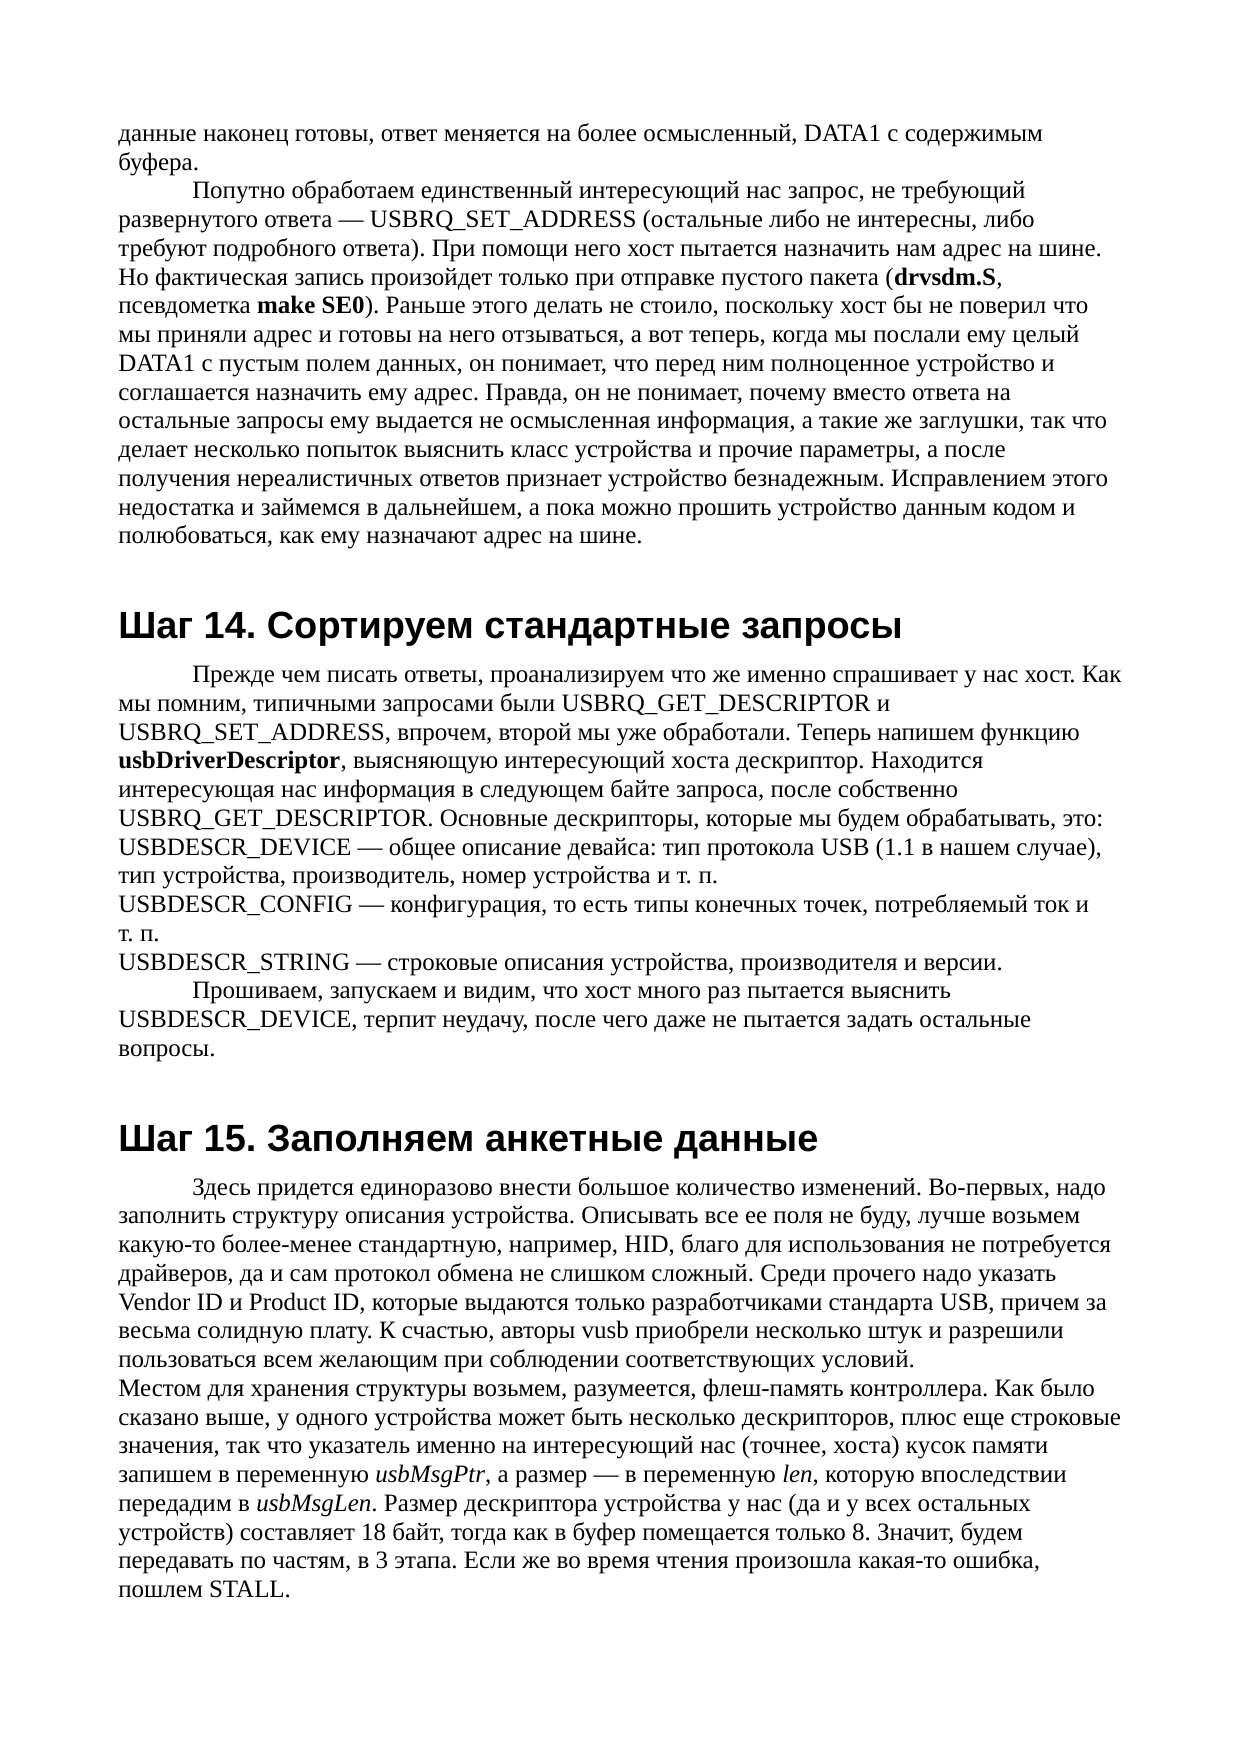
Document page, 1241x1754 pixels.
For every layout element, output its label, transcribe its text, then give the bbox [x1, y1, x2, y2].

text USBDESCR_STRING — строковые описания устройства, производителя и версии. [118, 947, 1122, 976]
text данные наконец готовы, ответ меняется на более осмысленный, DATA1 с содержимым буфера. [118, 118, 1122, 176]
text Прежде чем писать ответы, проанализируем что же именно спрашивает у нас хост. Как мы помним, типичными запросами были USBRQ_GET_DESCRIPTOR и USBRQ_SET_ADDRESS, впрочем, второй мы уже обработали. Теперь напишем функцию usbDriverDescriptor, выясняющую интересующий хоста дескриптор. Находится интересующая нас информация в следующем байте запроса, после собственно USBRQ_GET_DESCRIPTOR. Основные дескрипторы, которые мы будем обрабатывать, это: [118, 659, 1122, 832]
text Прошиваем, запускаем и видим, что хост много раз пытается выяснить USBDESCR_DEVICE, терпит неудачу, после чего даже не пытается задать остальные вопросы. [118, 976, 1122, 1062]
subtitle Шаг 14. Сортируем стандартные запросы [118, 603, 1122, 647]
text USBDESCR_DEVICE — общее описание девайса: тип протокола USB (1.1 в нашем случае), тип устройства, производитель, номер устройства и т. п. [118, 832, 1122, 889]
text USBDESCR_CONFIG — конфигурация, то есть типы конечных точек, потребляемый ток и т. п. [118, 889, 1122, 947]
text Здесь придется единоразово внести большое количество изменений. Во-первых, надо заполнить структуру описания устройства. Описывать все ее поля не буду, лучше возьмем какую-то более-менее стандартную, например, HID, благо для использования не потребуется драйверов, да и сам протокол обмена не слишком сложный. Среди прочего надо указать Vendor ID и Product ID, которые выдаются только разработчиками стандарта USB, причем за весьма солидную плату. К счастью, авторы vusb приобрели несколько штук и разрешили пользоваться всем желающим при соблюдении соответствующих условий. [118, 1172, 1122, 1373]
text Попутно обработаем единственный интересующий нас запрос, не требующий развернутого ответа — USBRQ_SET_ADDRESS (остальные либо не интересны, либо требуют подробного ответа). При помощи него хост пытается назначить нам адрес на шине. Но фактическая запись произойдет только при отправке пустого пакета (drvsdm.S, псевдометка make SE0). Раньше этого делать не стоило, поскольку хост бы не поверил что мы приняли адрес и готовы на него отзываться, а вот теперь, когда мы послали ему целый DATA1 с пустым полем данных, он понимает, что перед ним полноценное устройство и соглашается назначить ему адрес. Правда, он не понимает, почему вместо ответа на остальные запросы ему выдается не осмысленная информация, а такие же заглушки, так что делает несколько попыток выяснить класс устройства и прочие параметры, а после получения нереалистичных ответов признает устройство безнадежным. Исправлением этого недостатка и займемся в дальнейшем, а пока можно прошить устройство данным кодом и полюбоваться, как ему назначают адрес на шине. [118, 176, 1122, 549]
text Местом для хранения структуры возьмем, разумеется, флеш-память контроллера. Как было сказано выше, у одного устройства может быть несколько дескрипторов, плюс еще строковые значения, так что указатель именно на интересующий нас (точнее, хоста) кусок памяти запишем в переменную usbMsgPtr, а размер — в переменную len, которую впоследствии передадим в usbMsgLen. Размер дескриптора устройства у нас (да и у всех остальных устройств) составляет 18 байт, тогда как в буфер помещается только 8. Значит, будем передавать по частям, в 3 этапа. Если же во время чтения произошла какая-то ошибка, пошлем STALL. [118, 1373, 1122, 1603]
subtitle Шаг 15. Заполняем анкетные данные [118, 1116, 1122, 1159]
